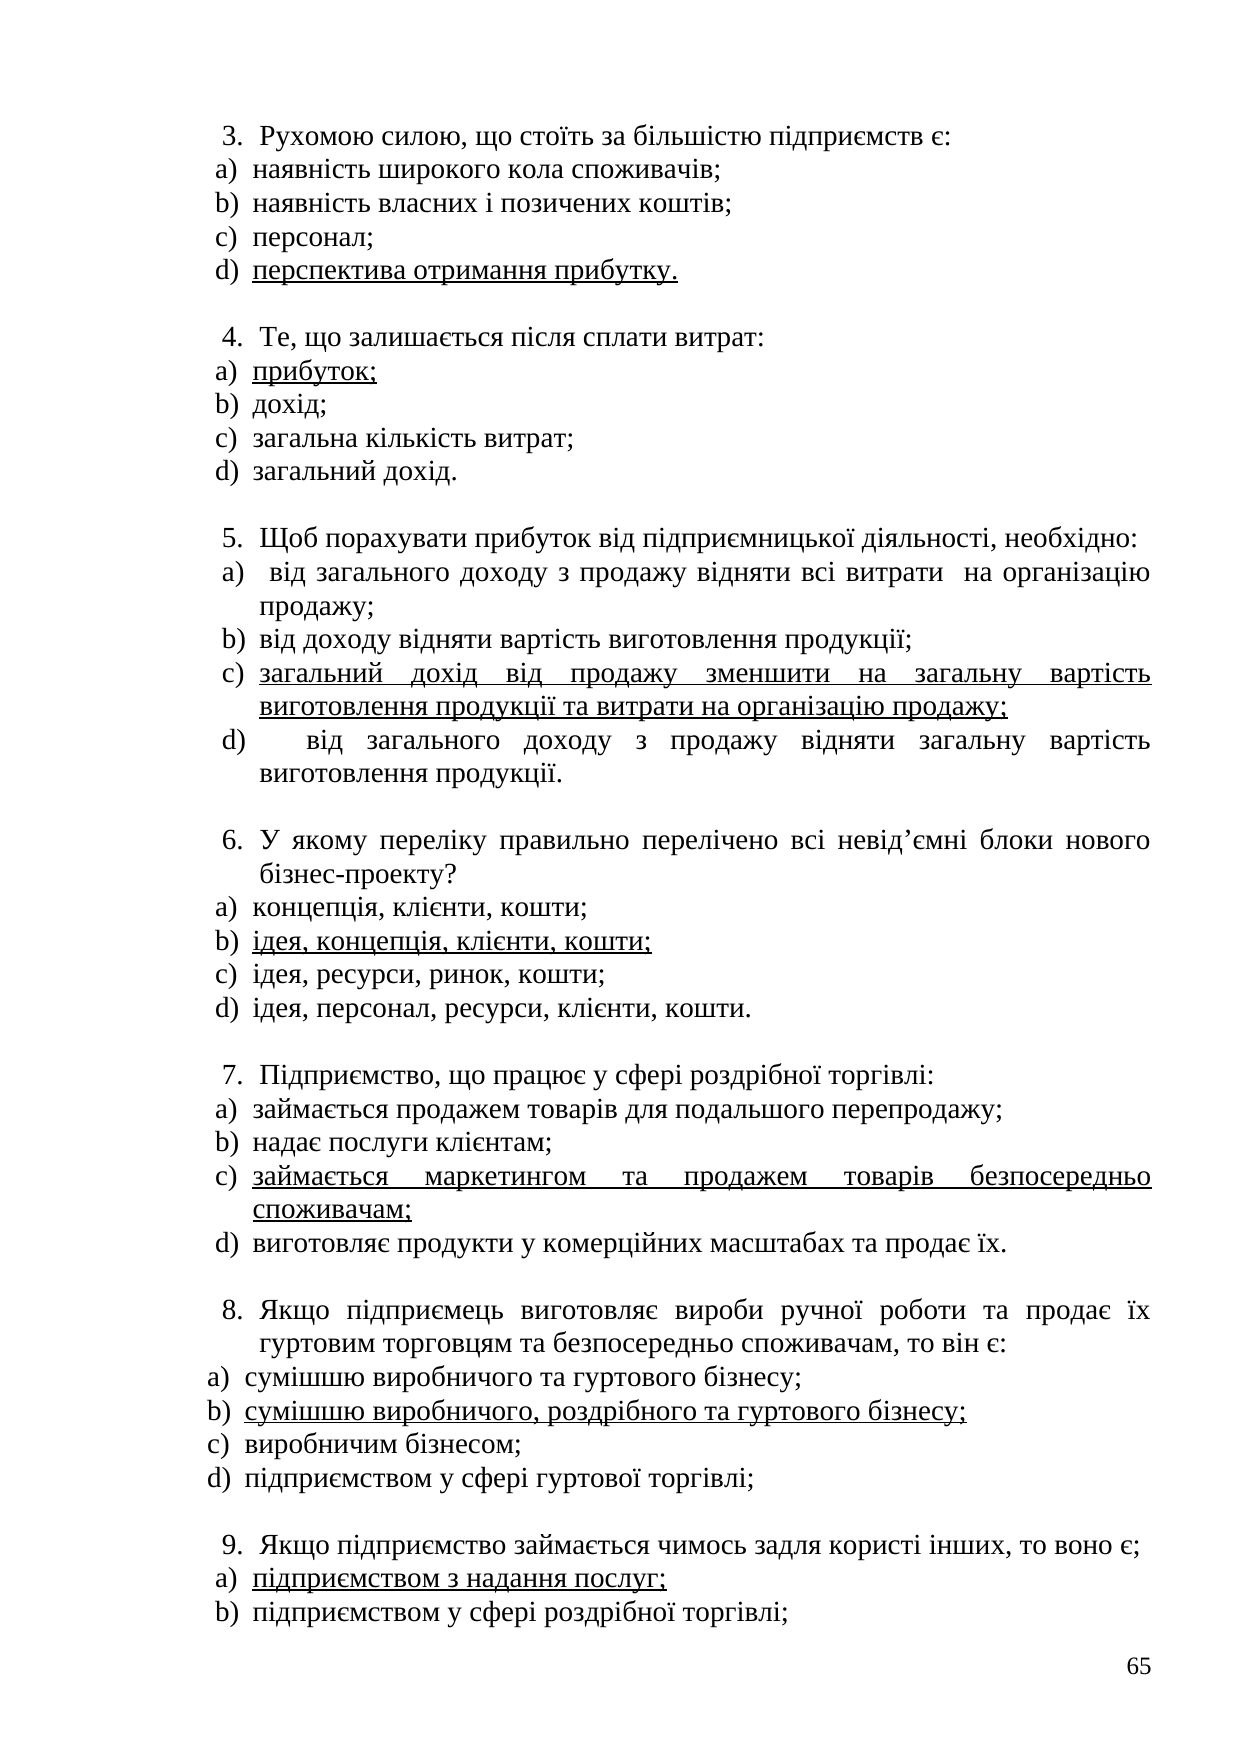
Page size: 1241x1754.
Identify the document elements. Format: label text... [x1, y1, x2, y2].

list Те, що залишається після сплати витрат: [222, 319, 1152, 353]
list від доходу відняти вартість виготовлення продукції; [222, 621, 1152, 655]
list перспектива отримання прибутку. [215, 252, 1152, 286]
list Рухомою силою, що стоїть за більшістю підприємств є: [222, 118, 1152, 152]
list Щоб порахувати прибуток від підприємницької діяльності, необхідно: [222, 521, 1152, 554]
list від загального доходу з продажу відняти загальну вартість виготовлення продукції. [222, 722, 1152, 789]
list Якщо підприємство займається чимось задля користі інших, то воно є; [222, 1527, 1152, 1560]
list наявність широкого кола споживачів; [215, 152, 1152, 185]
list загальний дохід від продажу зменшити на загальну вартість виготовлення продукції та витрати на організацію продажу; [222, 655, 1152, 722]
list Підприємство, що працює у сфері роздрібної торгівлі: [222, 1057, 1152, 1091]
list Якщо підприємець виготовляє вироби ручної роботи та продає їх гуртовим торговцям та безпосередньо споживачам, то він є: [222, 1292, 1152, 1359]
list від загального доходу з продажу відняти всі витрати на організацію продажу; [222, 554, 1152, 621]
list сумішшю виробничого та гуртового бізнесу; [207, 1359, 1152, 1393]
list займається маркетингом та продажем товарів безпосередньо споживачам; [215, 1158, 1152, 1225]
list загальний дохід. [215, 453, 1152, 487]
list персонал; [215, 219, 1152, 252]
list виробничим бізнесом; [207, 1426, 1152, 1460]
list підприємством у сфері роздрібної торгівлі; [215, 1594, 1152, 1627]
list загальна кількість витрат; [215, 420, 1152, 453]
list дохід; [215, 386, 1152, 420]
list надає послуги клієнтам; [215, 1124, 1152, 1158]
list ідея, концепція, клієнти, кошти; [215, 923, 1152, 957]
list підприємством у сфері гуртової торгівлі; [207, 1460, 1152, 1493]
list виготовляє продукти у комерційних масштабах та продає їх. [215, 1225, 1152, 1258]
list ідея, ресурси, ринок, кошти; [215, 957, 1152, 990]
list концепція, клієнти, кошти; [215, 889, 1152, 923]
list займається продажем товарів для подальшого перепродажу; [215, 1091, 1152, 1124]
list ідея, персонал, ресурси, клієнти, кошти. [215, 990, 1152, 1024]
list прибуток; [215, 353, 1152, 386]
list сумішшю виробничого, роздрібного та гуртового бізнесу; [207, 1393, 1152, 1426]
list наявність власних і позичених коштів; [215, 185, 1152, 219]
list У якому переліку правильно перелічено всі невід’ємні блоки нового бізнес-проекту? [222, 822, 1152, 889]
list підприємством з надання послуг; [215, 1560, 1152, 1594]
